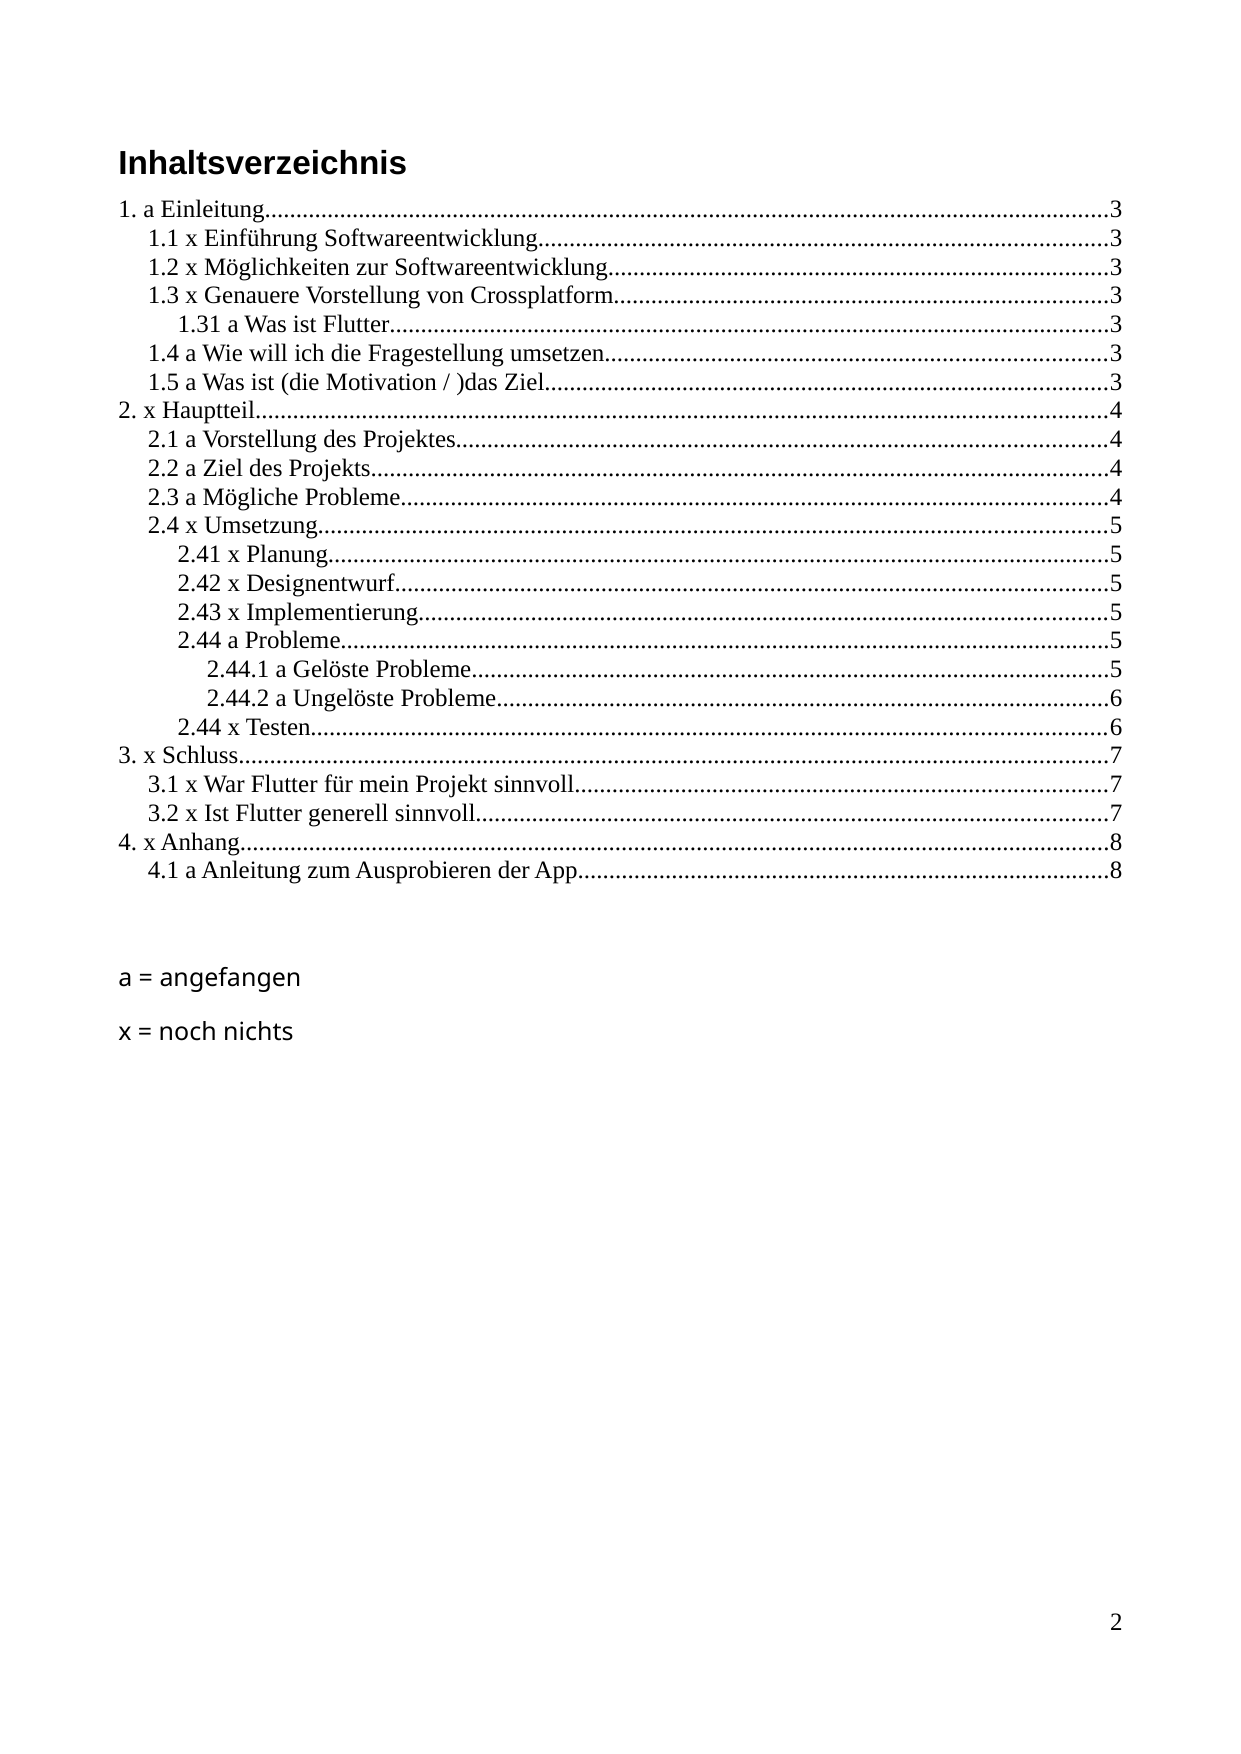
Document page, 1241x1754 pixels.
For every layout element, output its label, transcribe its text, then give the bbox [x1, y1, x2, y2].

text 2.3 a Mögliche Probleme 4 [148, 482, 1122, 510]
text 2.4 x Umsetzung 5 [148, 510, 1122, 539]
text 4. x Anhang 8 [118, 827, 1122, 855]
subtitle Inhaltsverzeichnis [118, 143, 1122, 182]
text 2.44.1 a Gelöste Probleme 5 [207, 654, 1122, 683]
text 2.44.2 a Ungelöste Probleme 6 [207, 683, 1122, 712]
text 2.43 x Implementierung 5 [177, 597, 1122, 625]
text 3.1 x War Flutter für mein Projekt sinnvoll 7 [148, 769, 1122, 798]
text 2.42 x Designentwurf 5 [177, 568, 1122, 597]
text x = noch nichts [118, 1014, 1122, 1048]
text 2.44 x Testen 6 [177, 712, 1122, 740]
text 4.1 a Anleitung zum Ausprobieren der App 8 [148, 855, 1122, 884]
text 2.1 a Vorstellung des Projektes 4 [148, 424, 1122, 453]
text 2.2 a Ziel des Projekts 4 [148, 453, 1122, 482]
text 2.44 a Probleme 5 [177, 625, 1122, 654]
text 1.31 a Was ist Flutter 3 [177, 309, 1122, 338]
text 1.4 a Wie will ich die Fragestellung umsetzen 3 [148, 338, 1122, 367]
text 2.41 x Planung 5 [177, 539, 1122, 568]
text 1.3 x Genauere Vorstellung von Crossplatform 3 [148, 280, 1122, 309]
text 1.5 a Was ist (die Motivation / )das Ziel 3 [148, 367, 1122, 395]
text 2. x Hauptteil 4 [118, 395, 1122, 424]
text 3.2 x Ist Flutter generell sinnvoll 7 [148, 798, 1122, 827]
text a = angefangen [118, 960, 1122, 994]
text 1. a Einleitung 3 [118, 194, 1122, 223]
text 1.1 x Einführung Softwareentwicklung 3 [148, 223, 1122, 252]
text 3. x Schluss 7 [118, 740, 1122, 769]
text 1.2 x Möglichkeiten zur Softwareentwicklung 3 [148, 252, 1122, 280]
